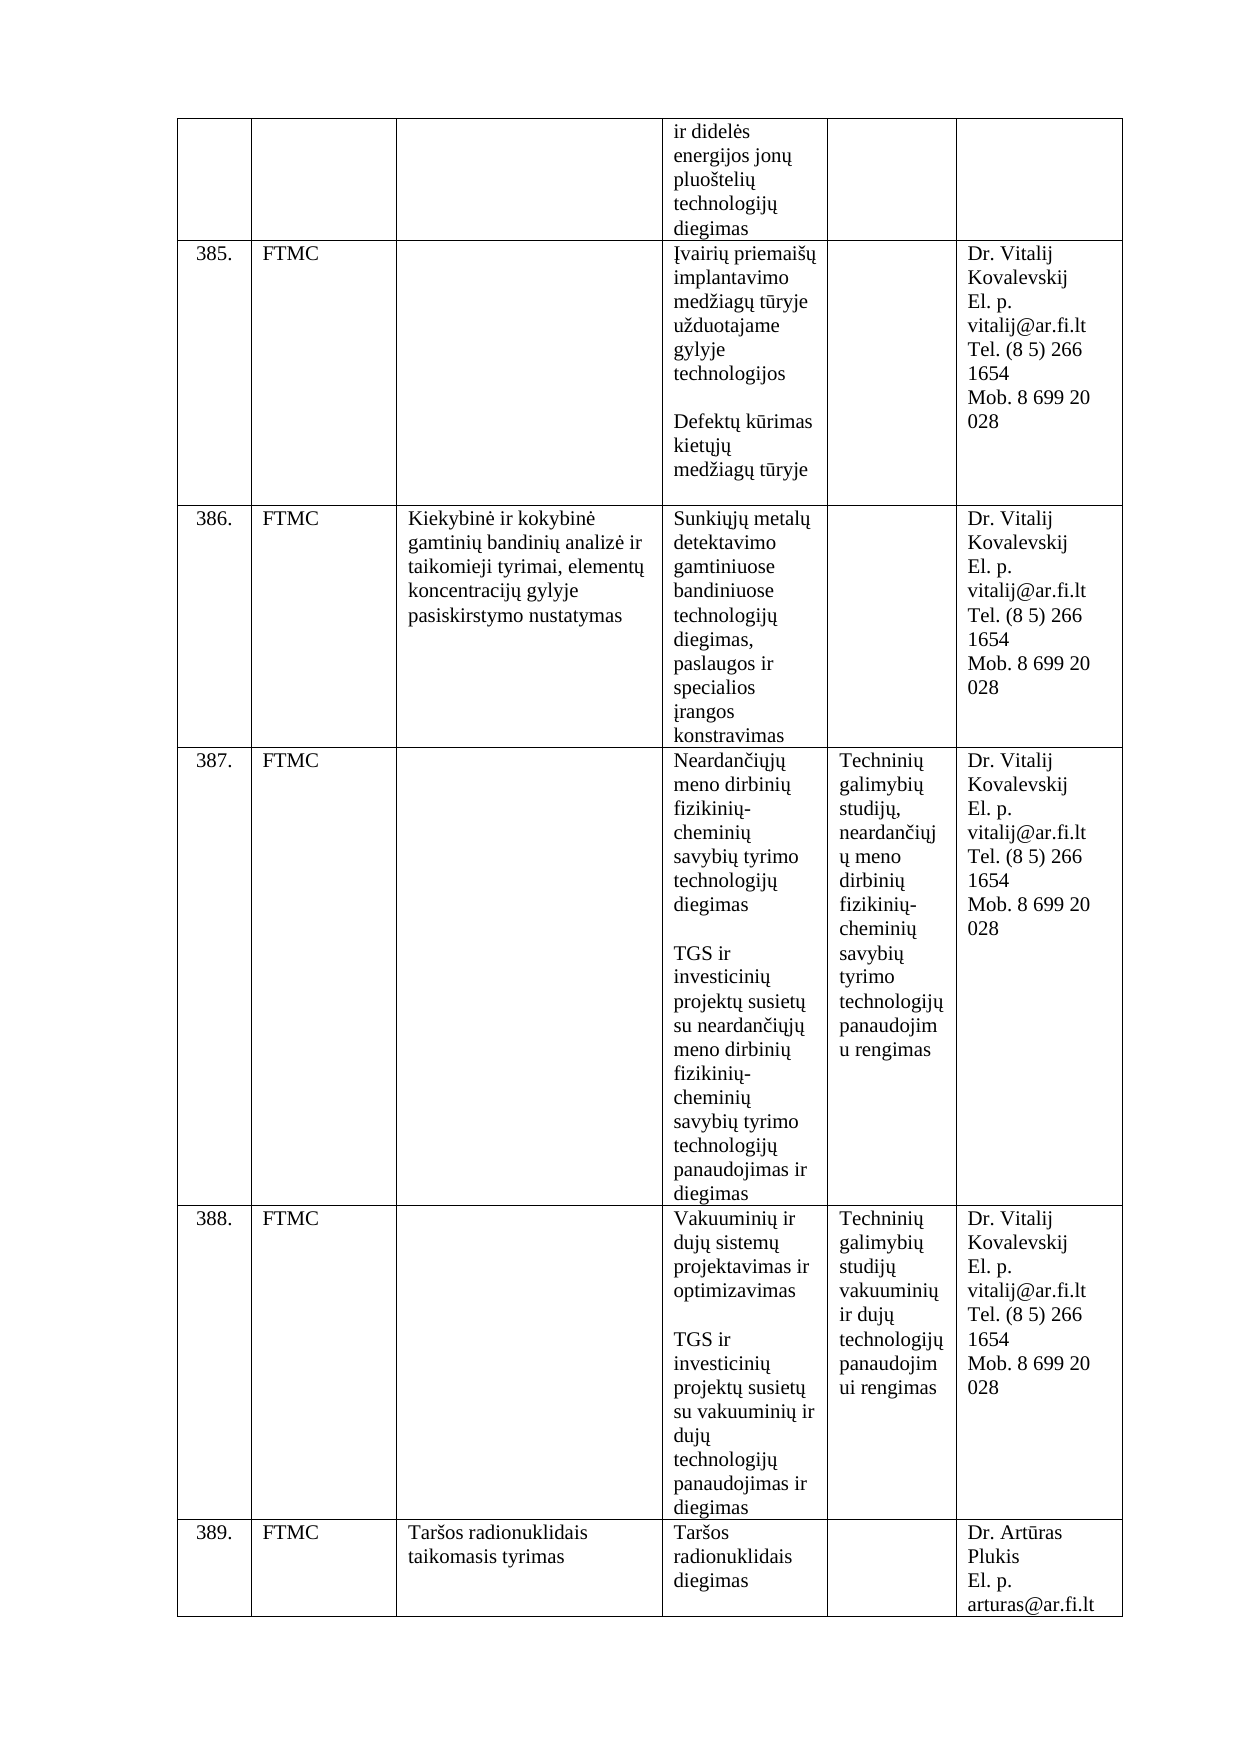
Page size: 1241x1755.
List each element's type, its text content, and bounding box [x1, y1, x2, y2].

table_cell [828, 1520, 956, 1616]
table_cell Dr. Vitalij Kovalevskij El. p. vitalij@ar.fi.lt Tel. (8 5) 266 1654 Mob. 8 699 20 028 [957, 1206, 1122, 1519]
table_cell FTMC [252, 506, 396, 747]
table_cell [397, 119, 662, 239]
table_cell Dr. Vitalij Kovalevskij El. p. vitalij@ar.fi.lt Tel. (8 5) 266 1654 Mob. 8 699 20 028 [957, 748, 1122, 1205]
table_cell Dr. Vitalij Kovalevskij El. p. vitalij@ar.fi.lt Tel. (8 5) 266 1654 Mob. 8 699 20 028 [957, 506, 1122, 747]
table_cell Neardančiųjų meno dirbinių fizikinių-cheminių savybių tyrimo technologijų diegimas TGS ir investicinių projektų susietų su neardančiųjų meno dirbinių fizikinių-cheminių savybių tyrimo technologijų panaudojimas ir diegimas [663, 748, 827, 1205]
table_cell [252, 119, 396, 239]
table_cell FTMC [252, 1520, 396, 1616]
table_cell [397, 748, 662, 1205]
table_cell Kiekybinė ir kokybinė gamtinių bandinių analizė ir taikomieji tyrimai, elementų koncentracijų gylyje pasiskirstymo nustatymas [397, 506, 662, 747]
table_cell FTMC [252, 1206, 396, 1519]
table_cell [397, 241, 662, 505]
table_cell Taršos radionuklidais taikomasis tyrimas [397, 1520, 662, 1616]
table_cell Įvairių priemaišų implantavimo medžiagų tūryje užduotajame gylyje technologijos Defektų kūrimas kietųjų medžiagų tūryje [663, 241, 827, 505]
table_cell 388. [178, 1206, 251, 1519]
table_cell [957, 119, 1122, 239]
table_cell 389. [178, 1520, 251, 1616]
table_cell ir didelės energijos jonų pluoštelių technologijų diegimas [663, 119, 827, 239]
table_cell [828, 119, 956, 239]
table_cell [397, 1206, 662, 1519]
table_cell [828, 241, 956, 505]
table_cell Techninių galimybių studijų, neardančiųjų meno dirbinių fizikinių-cheminių savybių tyrimo technologijų panaudojimu rengimas [828, 748, 956, 1205]
table_cell FTMC [252, 748, 396, 1205]
table_cell Techninių galimybių studijų vakuuminių ir dujų technologijų panaudojimui rengimas [828, 1206, 956, 1519]
table_cell Dr. Vitalij Kovalevskij El. p. vitalij@ar.fi.lt Tel. (8 5) 266 1654 Mob. 8 699 20 028 [957, 241, 1122, 505]
table_cell 386. [178, 506, 251, 747]
table_cell [828, 506, 956, 747]
table_cell [178, 119, 251, 239]
table_cell FTMC [252, 241, 396, 505]
table_cell Vakuuminių ir dujų sistemų projektavimas ir optimizavimas TGS ir investicinių projektų susietų su vakuuminių ir dujų technologijų panaudojimas ir diegimas [663, 1206, 827, 1519]
table_cell 385. [178, 241, 251, 505]
table_cell Taršos radionuklidais diegimas [663, 1520, 827, 1616]
table_cell Dr. Artūras Plukis El. p. arturas@ar.fi.lt [957, 1520, 1122, 1616]
table_cell Sunkiųjų metalų detektavimo gamtiniuose bandiniuose technologijų diegimas, paslaugos ir specialios įrangos konstravimas [663, 506, 827, 747]
table_cell 387. [178, 748, 251, 1205]
